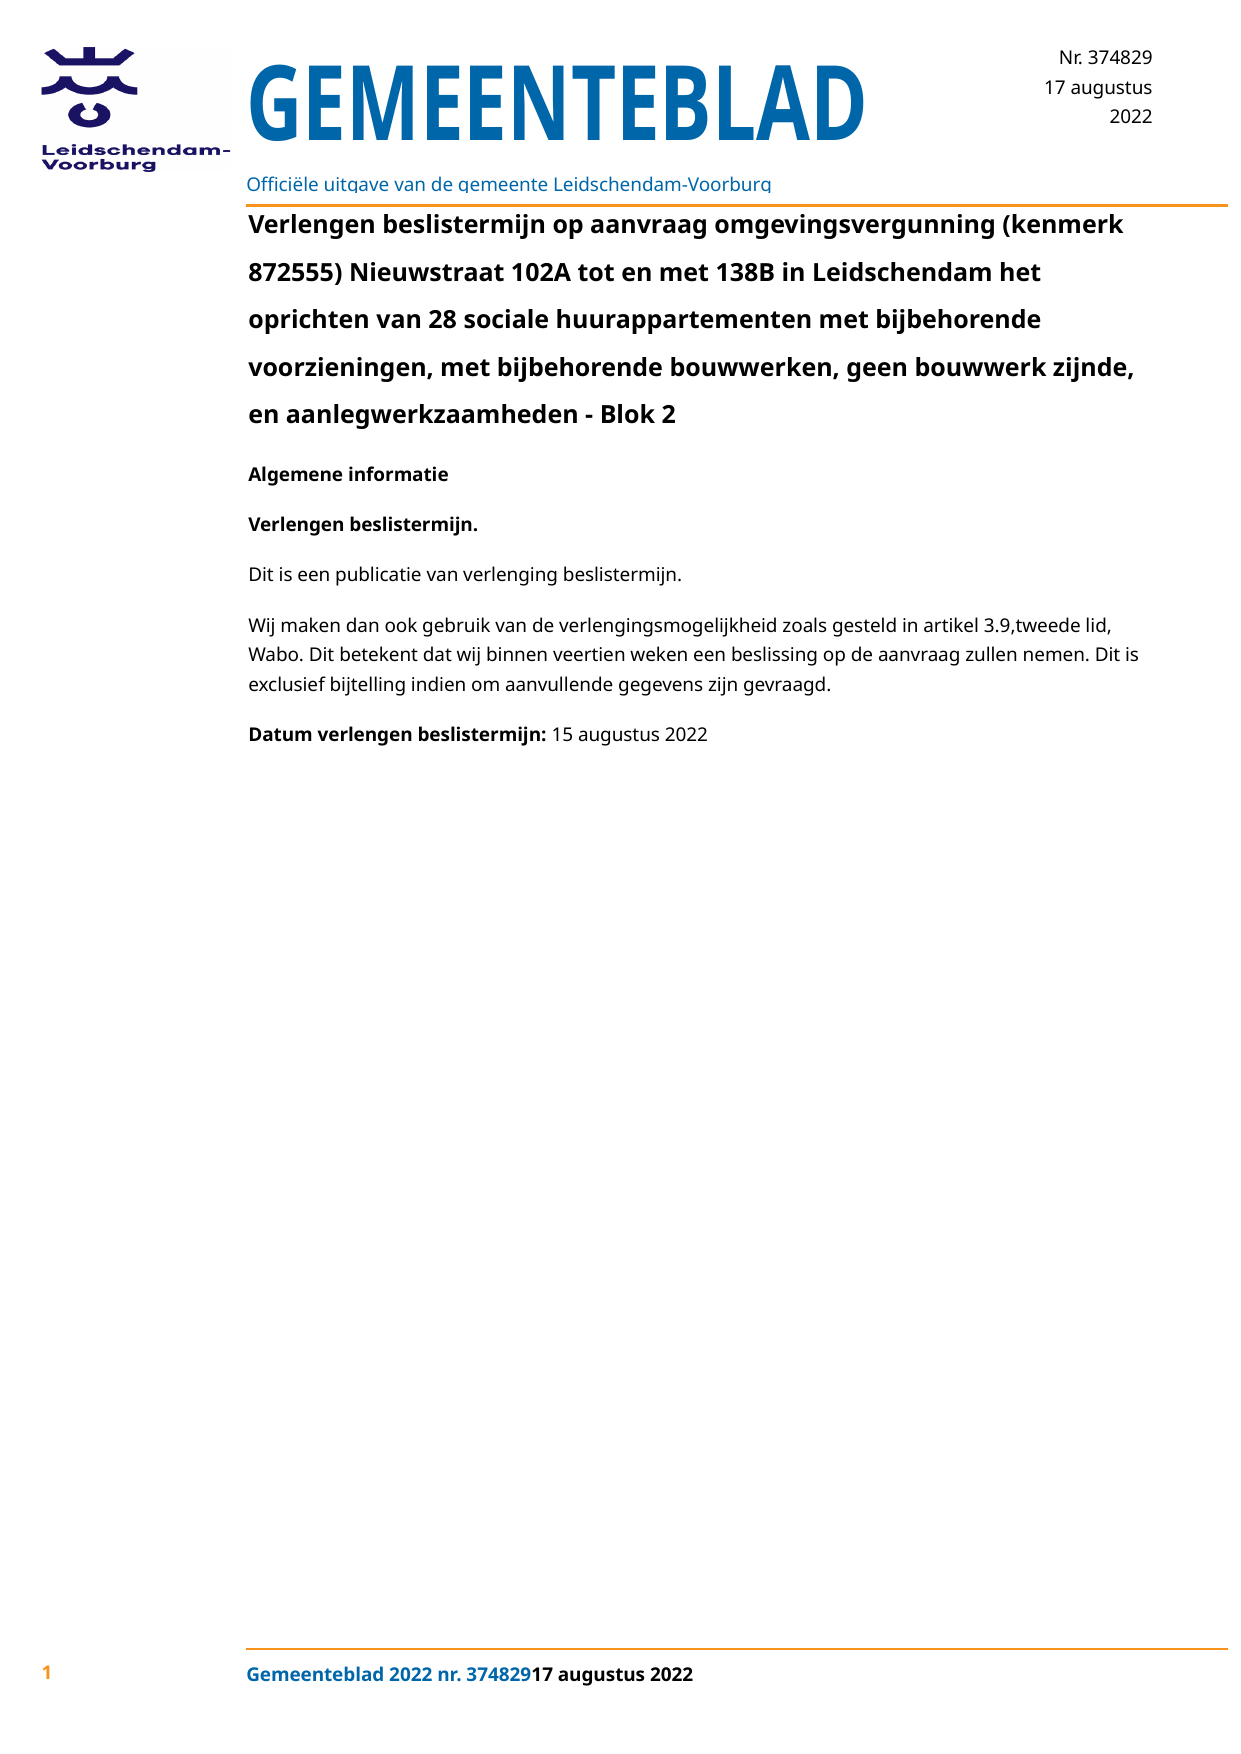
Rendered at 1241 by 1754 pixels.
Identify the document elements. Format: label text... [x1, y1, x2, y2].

text Verlengen beslistermijn op aanvraag omgevingsvergunning (kenmerk 872555) Nieuwstraat 102A tot en met 138B in Leidschendam het oprichten van 28 sociale huurappartementen met bijbehorende voorzieningen, met bijbehorende bouwwerken, geen bouwwerk zijnde, en aanlegwerkzaamheden - Blok 2 [248, 207, 1152, 431]
picture [41, 47, 231, 172]
text Verlengen beslistermijn. [248, 511, 1152, 537]
text Dit is een publicatie van verlenging beslistermijn. [248, 562, 1152, 587]
text Algemene informatie [248, 461, 1152, 486]
text Datum verlengen beslistermijn: 15 augustus 2022 [248, 722, 1152, 747]
text Wij maken dan ook gebruik van de verlengingsmogelijkheid zoals gesteld in artikel 3.9,tweede lid, Wabo. Dit betekent dat wij binnen veertien weken een beslissing op de aanvraag zullen nemen. Dit is exclusief bijtelling indien om aanvullende gegevens zijn gevraagd. [248, 612, 1152, 697]
